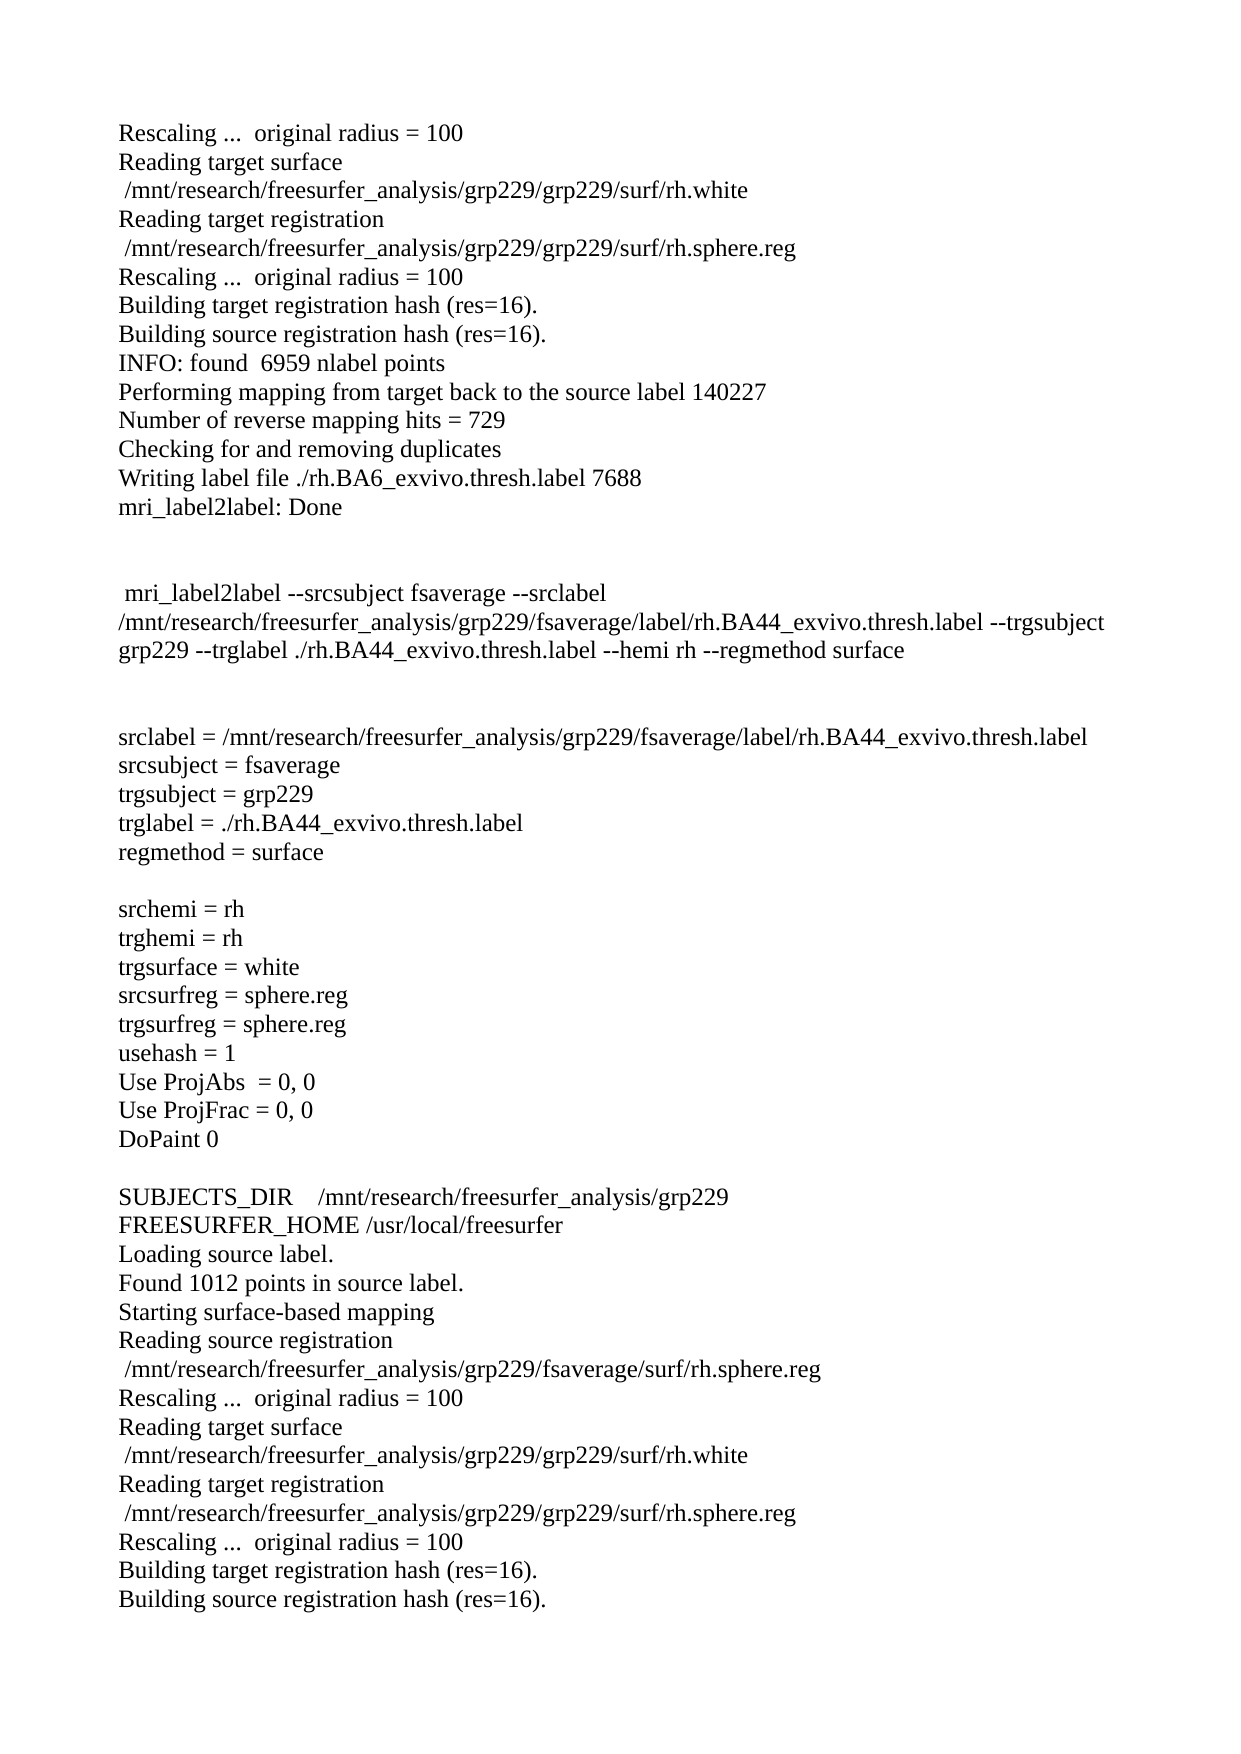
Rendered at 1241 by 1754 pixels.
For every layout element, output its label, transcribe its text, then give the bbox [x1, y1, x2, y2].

text INFO: found 6959 nlabel points [118, 348, 1122, 377]
text Rescaling ... original radius = 100 [118, 1383, 1122, 1412]
text Reading source registration [118, 1326, 1122, 1354]
text Reading target surface [118, 147, 1122, 176]
text Use ProjFrac = 0, 0 [118, 1096, 1122, 1124]
text /mnt/research/freesurfer_analysis/grp229/grp229/surf/rh.sphere.reg [118, 233, 1122, 262]
text trgsurfreg = sphere.reg [118, 1009, 1122, 1038]
text Use ProjAbs = 0, 0 [118, 1067, 1122, 1096]
text Reading target registration [118, 1469, 1122, 1498]
text Reading target registration [118, 204, 1122, 233]
text Rescaling ... original radius = 100 [118, 262, 1122, 291]
text Building target registration hash (res=16). [118, 291, 1122, 319]
text Rescaling ... original radius = 100 [118, 1527, 1122, 1556]
text Found 1012 points in source label. [118, 1268, 1122, 1297]
text /mnt/research/freesurfer_analysis/grp229/grp229/surf/rh.white [118, 1441, 1122, 1469]
text Writing label file ./rh.BA6_exvivo.thresh.label 7688 [118, 463, 1122, 492]
text srclabel = /mnt/research/freesurfer_analysis/grp229/fsaverage/label/rh.BA44_exvivo.thresh.label [118, 722, 1122, 751]
text SUBJECTS_DIR /mnt/research/freesurfer_analysis/grp229 [118, 1182, 1122, 1211]
text srcsubject = fsaverage [118, 751, 1122, 779]
text trgsubject = grp229 [118, 779, 1122, 808]
text mri_label2label --srcsubject fsaverage --srclabel /mnt/research/freesurfer_analysis/grp229/fsaverage/label/rh.BA44_exvivo.thresh.label --trgsubject grp229 --trglabel ./rh.BA44_exvivo.thresh.label --hemi rh --regmethod surface [118, 578, 1122, 664]
text regmethod = surface [118, 837, 1122, 866]
text FREESURFER_HOME /usr/local/freesurfer [118, 1211, 1122, 1239]
text usehash = 1 [118, 1038, 1122, 1067]
text trghemi = rh [118, 923, 1122, 952]
text Building source registration hash (res=16). [118, 319, 1122, 348]
text Rescaling ... original radius = 100 [118, 118, 1122, 147]
text /mnt/research/freesurfer_analysis/grp229/fsaverage/surf/rh.sphere.reg [118, 1354, 1122, 1383]
text Starting surface-based mapping [118, 1297, 1122, 1326]
text /mnt/research/freesurfer_analysis/grp229/grp229/surf/rh.sphere.reg [118, 1498, 1122, 1527]
text mri_label2label: Done [118, 492, 1122, 521]
text trgsurface = white [118, 952, 1122, 981]
text Loading source label. [118, 1239, 1122, 1268]
text Performing mapping from target back to the source label 140227 [118, 377, 1122, 406]
text DoPaint 0 [118, 1124, 1122, 1153]
text Building source registration hash (res=16). [118, 1584, 1122, 1613]
text /mnt/research/freesurfer_analysis/grp229/grp229/surf/rh.white [118, 176, 1122, 204]
text Checking for and removing duplicates [118, 434, 1122, 463]
text Building target registration hash (res=16). [118, 1556, 1122, 1584]
text srcsurfreg = sphere.reg [118, 981, 1122, 1009]
text Reading target surface [118, 1412, 1122, 1441]
text srchemi = rh [118, 894, 1122, 923]
text Number of reverse mapping hits = 729 [118, 406, 1122, 434]
text trglabel = ./rh.BA44_exvivo.thresh.label [118, 808, 1122, 837]
